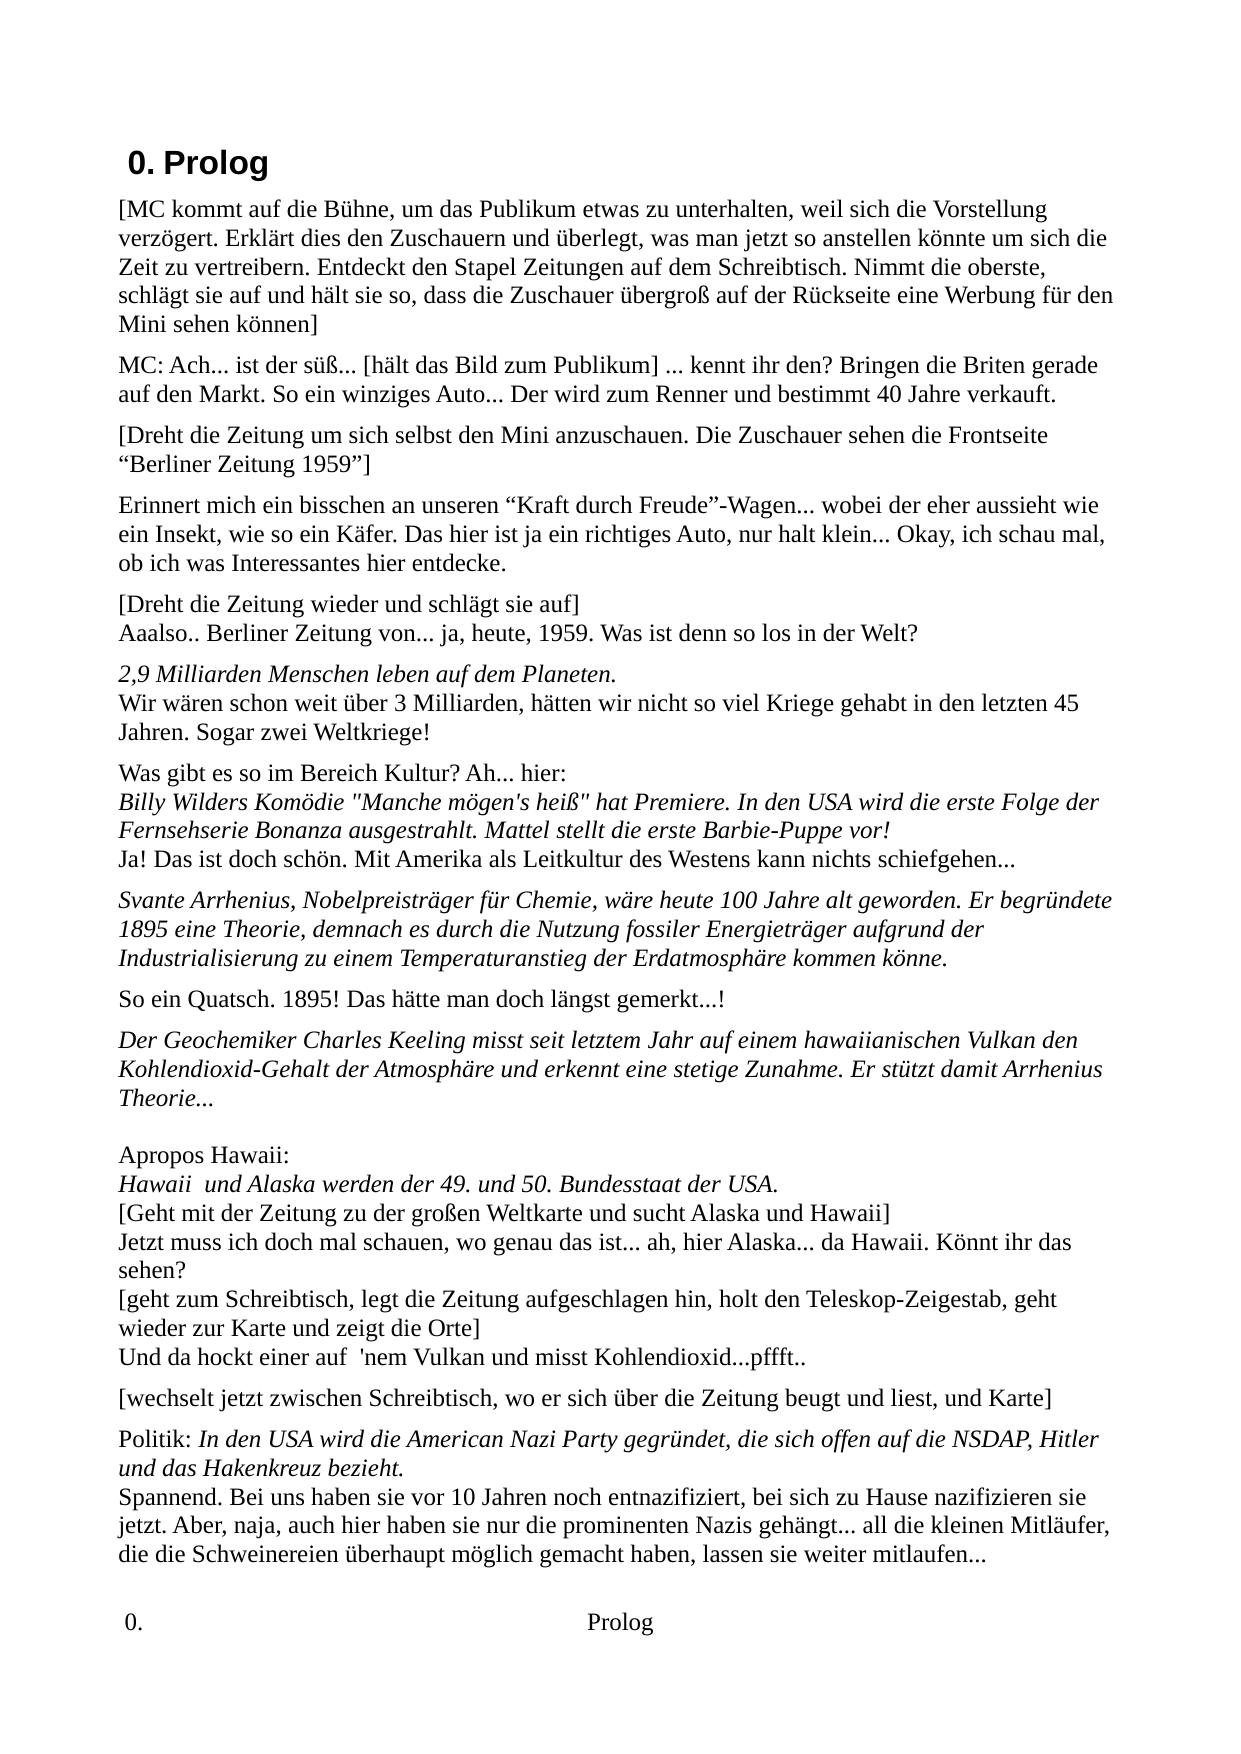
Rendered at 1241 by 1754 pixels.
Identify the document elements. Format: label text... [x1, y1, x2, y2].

text Erinnert mich ein bisschen an unseren “Kraft durch Freude”-Wagen... wobei der eher aussieht wie ein Insekt, wie so ein Käfer. Das hier ist ja ein richtiges Auto, nur halt klein... Okay, ich schau mal, ob ich was Interessantes hier entdecke. [118, 491, 1122, 577]
text [Geht mit der Zeitung zu der großen Weltkarte und sucht Alaska und Hawaii] Jetzt muss ich doch mal schauen, wo genau das ist... ah, hier Alaska... da Hawaii. Könnt ihr das sehen? [geht zum Schreibtisch, legt die Zeitung aufgeschlagen hin, holt den Teleskop-Zeigestab, geht wieder zur Karte und zeigt die Orte] Und da hockt einer auf 'nem Vulkan und misst Kohlendioxid...pffft.. [118, 1198, 1122, 1371]
text Der Geochemiker Charles Keeling misst seit letztem Jahr auf einem hawaiianischen Vulkan den Kohlendioxid-Gehalt der Atmosphäre und erkennt eine stetige Zunahme. Er stützt damit Arrhenius Theorie... [118, 1026, 1122, 1112]
text Politik: In den USA wird die American Nazi Party gegründet, die sich offen auf die NSDAP, Hitler und das Hakenkreuz bezieht. Spannend. Bei uns haben sie vor 10 Jahren noch entnazifiziert, bei sich zu Hause nazifizieren sie jetzt. Aber, naja, auch hier haben sie nur die prominenten Nazis gehängt... all die kleinen Mitläufer, die die Schweinereien überhaupt möglich gemacht haben, lassen sie weiter mitlaufen... [118, 1424, 1122, 1568]
text Was gibt es so im Bereich Kultur? Ah... hier: Billy Wilders Komödie "Manche mögen's heiß" hat Premiere. In den USA wird die erste Folge der Fernsehserie Bonanza ausgestrahlt. Mattel stellt die erste Barbie-Puppe vor! Ja! Das ist doch schön. Mit Amerika als Leitkultur des Westens kann nichts schiefgehen... [118, 758, 1122, 873]
subtitle Prolog [118, 143, 1122, 182]
text [Dreht die Zeitung um sich selbst den Mini anzuschauen. Die Zuschauer sehen die Frontseite “Berliner Zeitung 1959”] [118, 421, 1122, 478]
text Apropos Hawaii: Hawaii und Alaska werden der 49. und 50. Bundesstaat der USA. [118, 1141, 1122, 1198]
text 2,9 Milliarden Menschen leben auf dem Planeten. Wir wären schon weit über 3 Milliarden, hätten wir nicht so viel Kriege gehabt in den letzten 45 Jahren. Sogar zwei Weltkriege! [118, 659, 1122, 746]
text So ein Quatsch. 1895! Das hätte man doch längst gemerkt...! [118, 984, 1122, 1013]
text MC: Ach... ist der süß... [hält das Bild zum Publikum] ... kennt ihr den? Bringen die Briten gerade auf den Markt. So ein winziges Auto... Der wird zum Renner und bestimmt 40 Jahre verkauft. [118, 351, 1122, 408]
text Svante Arrhenius, Nobelpreisträger für Chemie, wäre heute 100 Jahre alt geworden. Er begründete 1895 eine Theorie, demnach es durch die Nutzung fossiler Energieträger aufgrund der Industrialisierung zu einem Temperaturanstieg der Erdatmosphäre kommen könne. [118, 886, 1122, 972]
text [Dreht die Zeitung wieder und schlägt sie auf] Aaalso.. Berliner Zeitung von... ja, heute, 1959. Was ist denn so los in der Welt? [118, 589, 1122, 647]
text [wechselt jetzt zwischen Schreibtisch, wo er sich über die Zeitung beugt und liest, und Karte] [118, 1383, 1122, 1412]
text [MC kommt auf die Bühne, um das Publikum etwas zu unterhalten, weil sich die Vorstellung verzögert. Erklärt dies den Zuschauern und überlegt, was man jetzt so anstellen könnte um sich die Zeit zu vertreibern. Entdeckt den Stapel Zeitungen auf dem Schreibtisch. Nimmt die oberste, schlägt sie auf und hält sie so, dass die Zuschauer übergroß auf der Rückseite eine Werbung für den Mini sehen können] [118, 194, 1122, 338]
